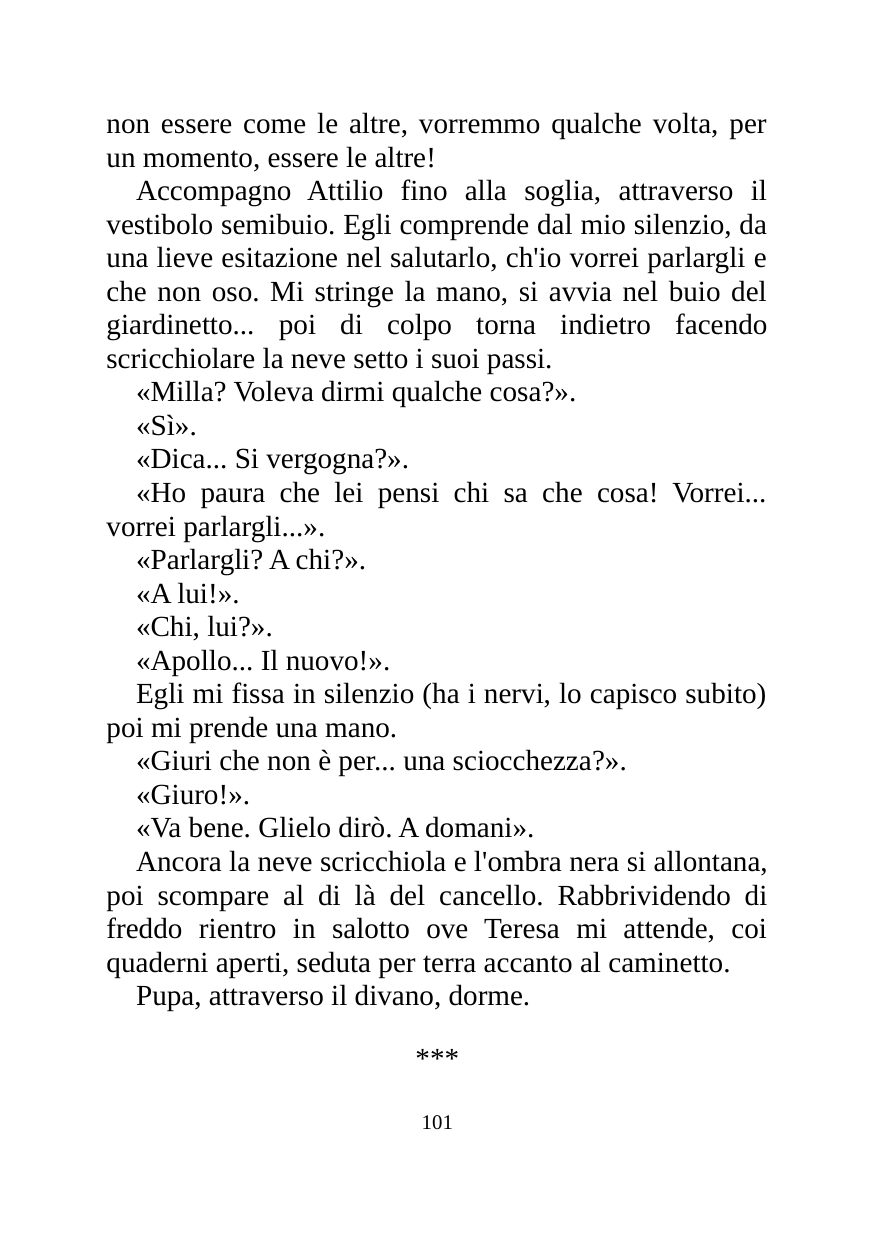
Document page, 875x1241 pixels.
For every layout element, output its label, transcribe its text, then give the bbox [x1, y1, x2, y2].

text Ancora la neve scricchiola e l'ombra nera si allontana, poi scompare al di là del cancello. Rabbrividendo di freddo rientro in salotto ove Teresa mi attende, coi quaderni aperti, seduta per terra accanto al caminetto. [106, 844, 768, 978]
text «Dica... Si vergogna?». [106, 442, 768, 475]
text «A lui!». [106, 576, 768, 609]
text «Apollo... Il nuovo!». [106, 643, 768, 676]
text non essere come le altre, vorremmo qualche volta, per un momento, essere le altre! [106, 106, 768, 173]
text «Ho paura che lei pensi chi sa che cosa! Vorrei... vorrei parlargli...». [106, 475, 768, 542]
text «Va bene. Glielo dirò. A domani». [106, 811, 768, 844]
text «Giuri che non è per... una sciocchezza?». [106, 743, 768, 777]
text Pupa, attraverso il divano, dorme. [106, 978, 768, 1012]
text «Sì». [106, 408, 768, 442]
text «Chi, lui?». [106, 609, 768, 643]
text «Giuro!». [106, 777, 768, 811]
text Egli mi fissa in silenzio (ha i nervi, lo capisco subito) poi mi prende una mano. [106, 676, 768, 743]
text «Parlargli? A chi?». [106, 542, 768, 576]
text *** [106, 1041, 768, 1075]
text Accompagno Attilio fino alla soglia, attraverso il vestibolo semibuio. Egli comprende dal mio silenzio, da una lieve esitazione nel salutarlo, ch'io vorrei parlargli e che non oso. Mi stringe la mano, si avvia nel buio del giardinetto... poi di colpo torna indietro facendo scricchiolare la neve setto i suoi passi. [106, 173, 768, 374]
text «Milla? Voleva dirmi qualche cosa?». [106, 374, 768, 408]
